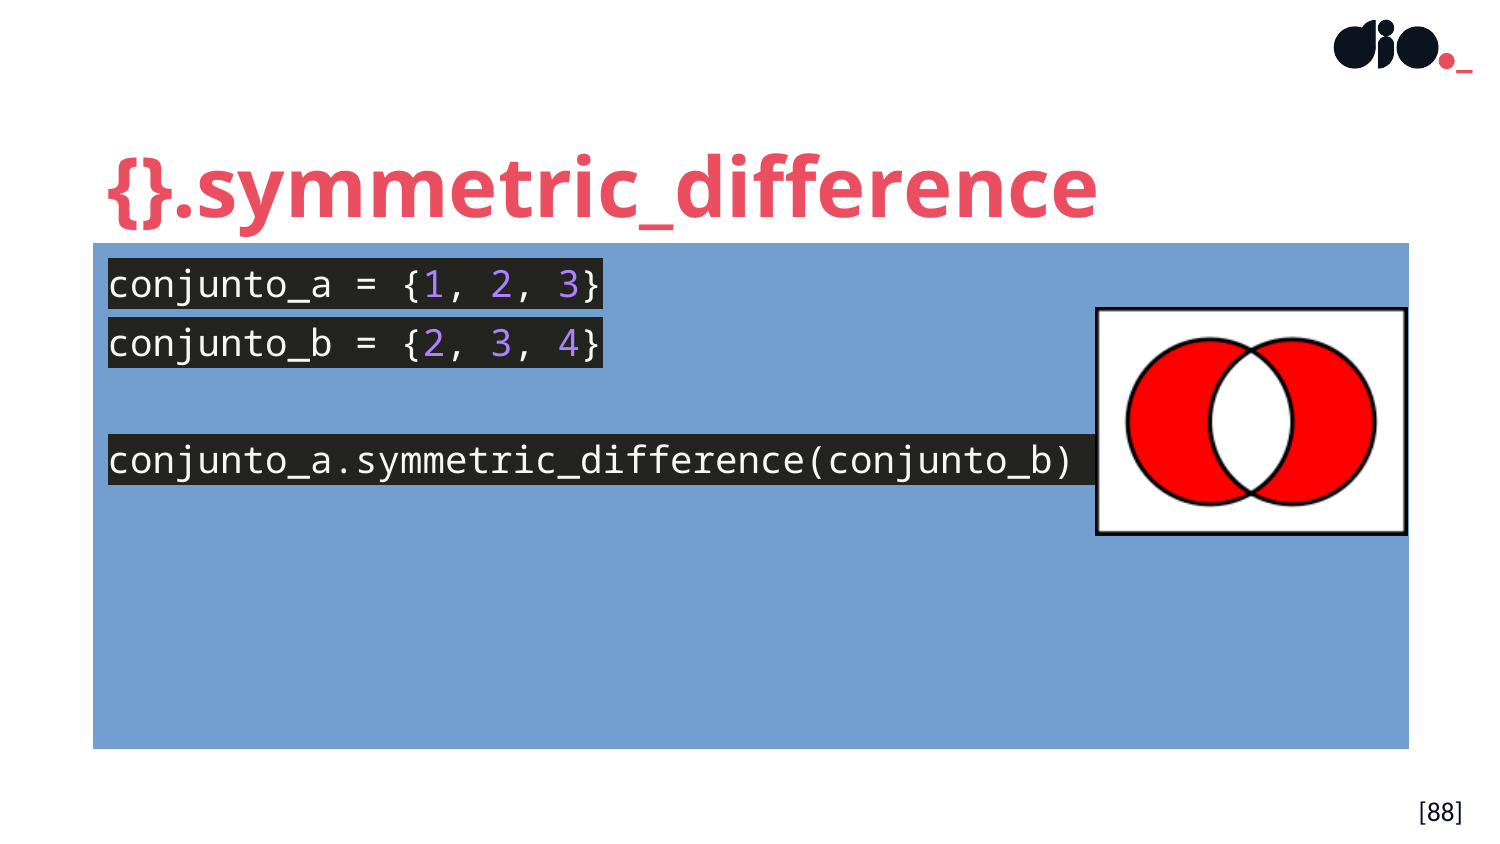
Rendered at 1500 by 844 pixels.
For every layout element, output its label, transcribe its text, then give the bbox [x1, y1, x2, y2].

table_header conjunto_a = {1, 2, 3} conjunto_b = {2, 3, 4} conjunto_a.symmetric_difference(conjunto_b) # {1, 4} [93, 243, 1409, 749]
text_box [] [1403, 779, 1494, 844]
picture [1095, 307, 1408, 536]
text_box {}.symmetric_difference [92, 104, 1408, 243]
